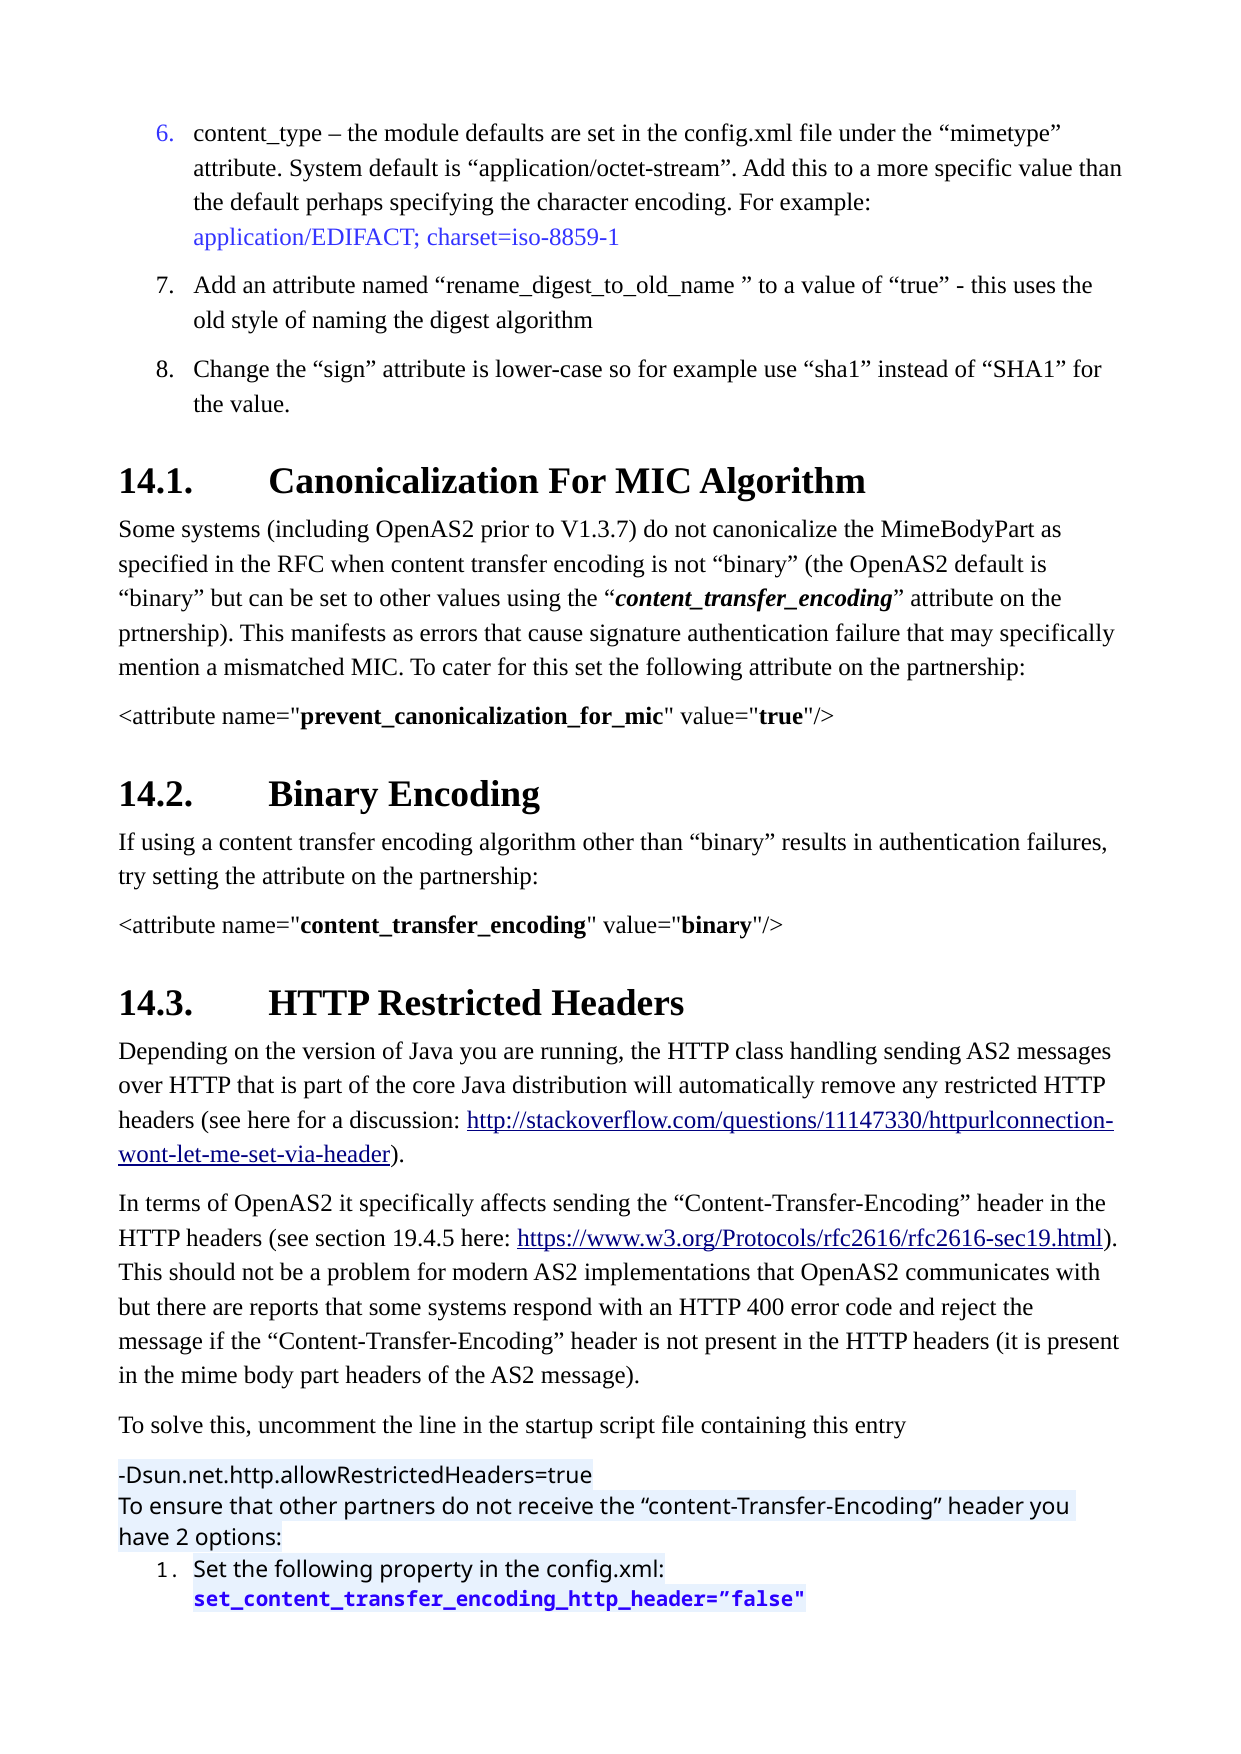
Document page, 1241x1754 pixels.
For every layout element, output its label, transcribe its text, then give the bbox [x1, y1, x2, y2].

text In terms of OpenAS2 it specifically affects sending the “Content-Transfer-Encoding” header in the HTTP headers (see section 19.4.5 here: https://www.w3.org/Protocols/rfc2616/rfc2616-sec19.html). This should not be a problem for modern AS2 implementations that OpenAS2 communicates with but there are reports that some systems respond with an HTTP 400 error code and reject the message if the “Content-Transfer-Encoding” header is not present in the HTTP headers (it is present in the mime body part headers of the AS2 message). [118, 1188, 1122, 1389]
list content_type – the module defaults are set in the config.xml file under the “mimetype” attribute. System default is “application/octet-stream”. Add this to a more specific value than the default perhaps specifying the character encoding. For example: application/EDIFACT; charset=iso-8859-1 [156, 118, 1122, 250]
text To ensure that other partners do not receive the “content-Transfer-Encoding” header you have 2 options: [118, 1490, 1122, 1552]
list Set the following property in the config.xml: set_content_transfer_encoding_http_header=”false" [156, 1552, 1122, 1612]
subtitle Binary Encoding [118, 771, 1122, 814]
text If using a content transfer encoding algorithm other than “binary” results in authentication failures, try setting the attribute on the partnership: [118, 827, 1122, 890]
subtitle Canonicalization For MIC Algorithm [118, 458, 1122, 502]
text -Dsun.net.http.allowRestrictedHeaders=true [118, 1459, 1122, 1490]
text Some systems (including OpenAS2 prior to V1.3.7) do not canonicalize the MimeBodyPart as specified in the RFC when content transfer encoding is not “binary” (the OpenAS2 default is “binary” but can be set to other values using the “content_transfer_encoding” attribute on the prtnership). This manifests as errors that cause signature authentication failure that may specifically mention a mismatched MIC. To cater for this set the following attribute on the partnership: [118, 514, 1122, 681]
text <attribute name="content_transfer_encoding" value="binary"/> [118, 910, 1122, 939]
subtitle HTTP Restricted Headers [118, 980, 1122, 1023]
text <attribute name="prevent_canonicalization_for_mic" value="true"/> [118, 701, 1122, 730]
list Add an attribute named “rename_digest_to_old_name ” to a value of “true” - this uses the old style of naming the digest algorithm [156, 271, 1122, 334]
text Depending on the version of Java you are running, the HTTP class handling sending AS2 messages over HTTP that is part of the core Java distribution will automatically remove any restricted HTTP headers (see here for a discussion: http://stackoverflow.com/questions/11147330/httpurlconnection-wont-let-me-set-via-header). [118, 1036, 1122, 1168]
list Change the “sign” attribute is lower-case so for example use “sha1” instead of “SHA1” for the value. [156, 354, 1122, 417]
text To solve this, uncomment the line in the startup script file containing this entry [118, 1410, 1122, 1438]
